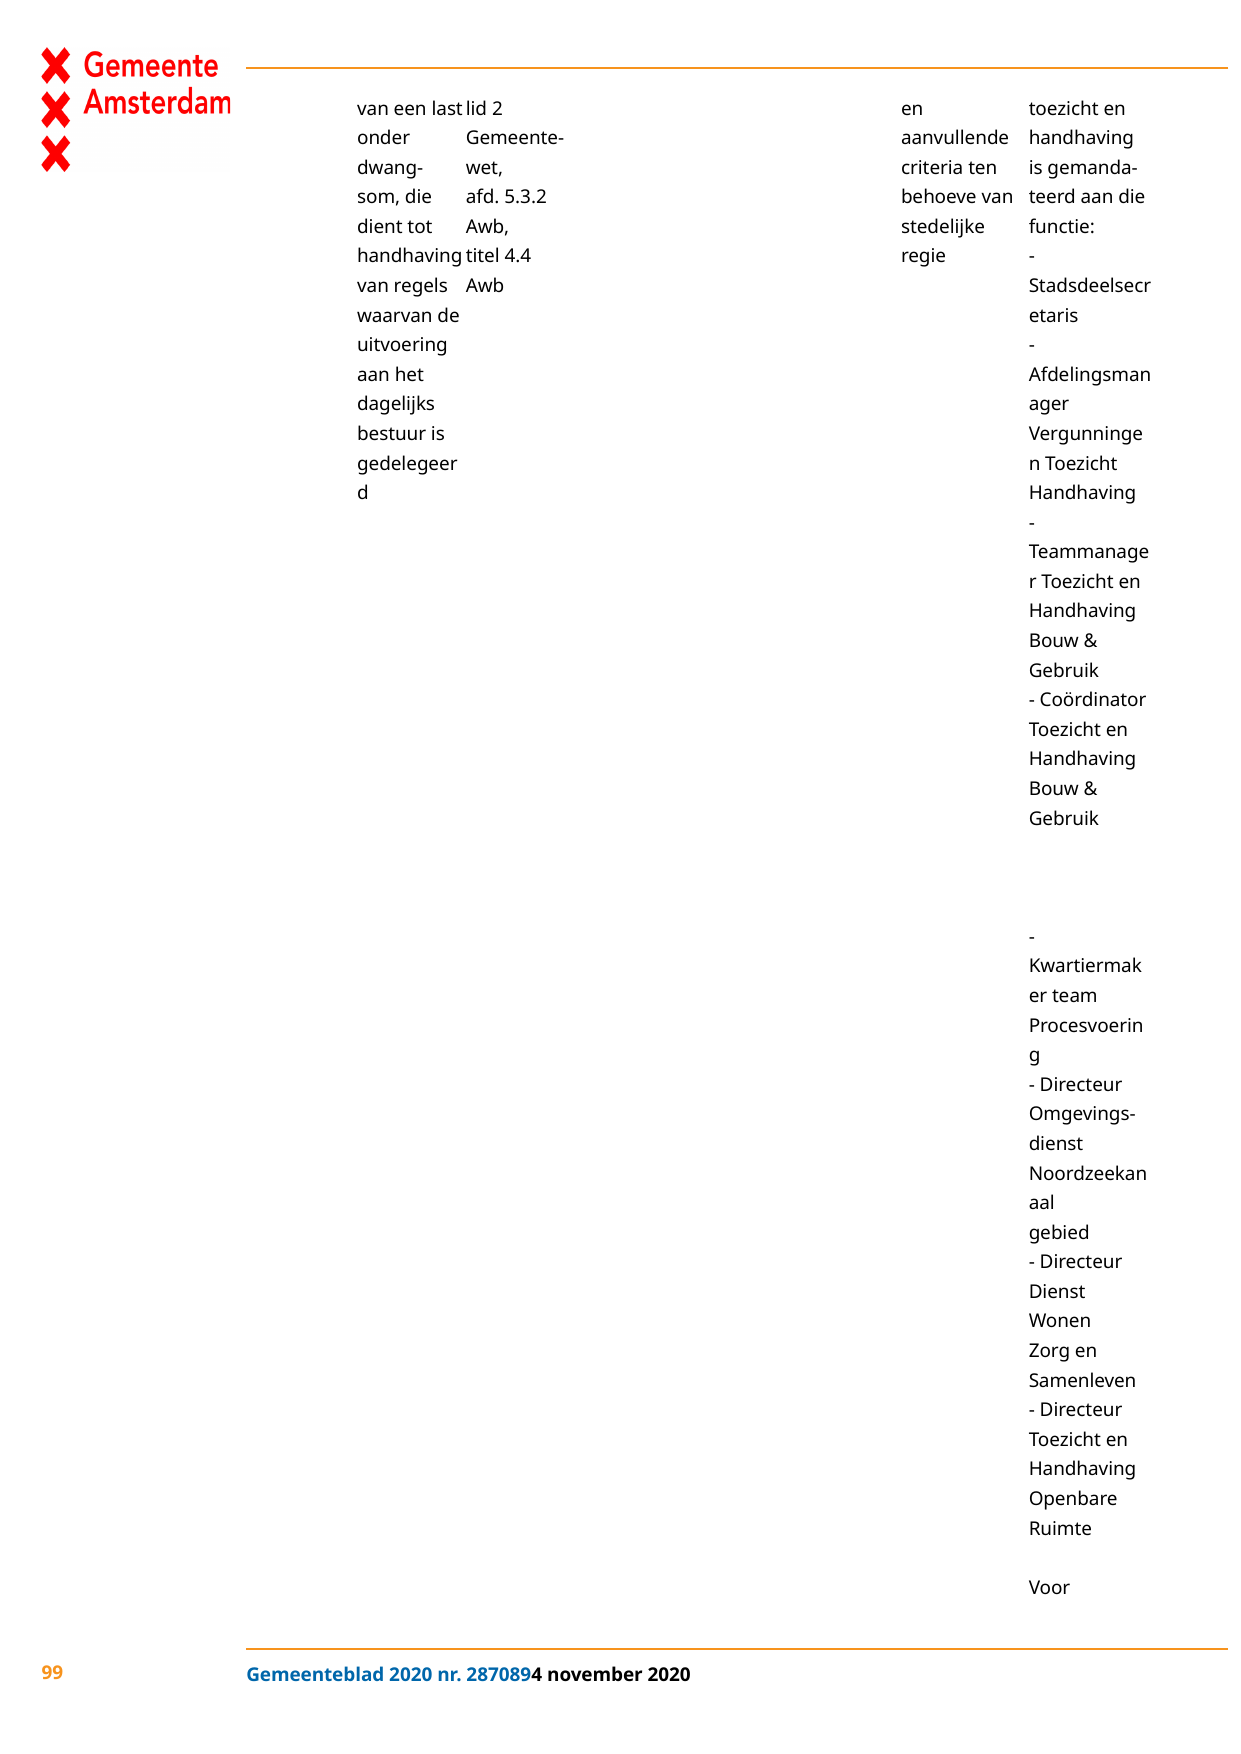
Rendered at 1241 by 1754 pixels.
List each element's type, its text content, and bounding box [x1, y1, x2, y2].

table_cell van een last onder dwang-som, die dient tot handhaving van regels waarvan de uitvoering aan het dagelijks bestuur is gedelegeerd [357, 95, 466, 1600]
table_cell [574, 95, 683, 1600]
picture [41, 47, 231, 172]
table_cell toezicht en handhaving is gemanda-teerd aan die functie: - Stadsdeelsecretaris - Afdelingsmanager Vergunningen Toezicht Handhaving -Teammanager Toezicht en Handhaving Bouw & Gebruik - Coördinator Toezicht en Handhaving Bouw & Gebruik - Kwartiermaker team Procesvoering - Directeur Omgevings- dienst Noordzeekanaal gebied - Directeur Dienst Wonen Zorg en Samenleven - Directeur Toezicht en Handhaving Openbare Ruimte Voor [1029, 95, 1152, 1600]
table_cell [792, 95, 901, 1600]
table_cell lid 2 Gemeente-wet, afd. 5.3.2 Awb, titel 4.4 Awb [466, 95, 574, 1600]
table_cell [248, 95, 357, 1600]
table_cell [683, 95, 792, 1600]
table_cell en aanvullende criteria ten behoeve van stedelijke regie [901, 95, 1028, 1600]
